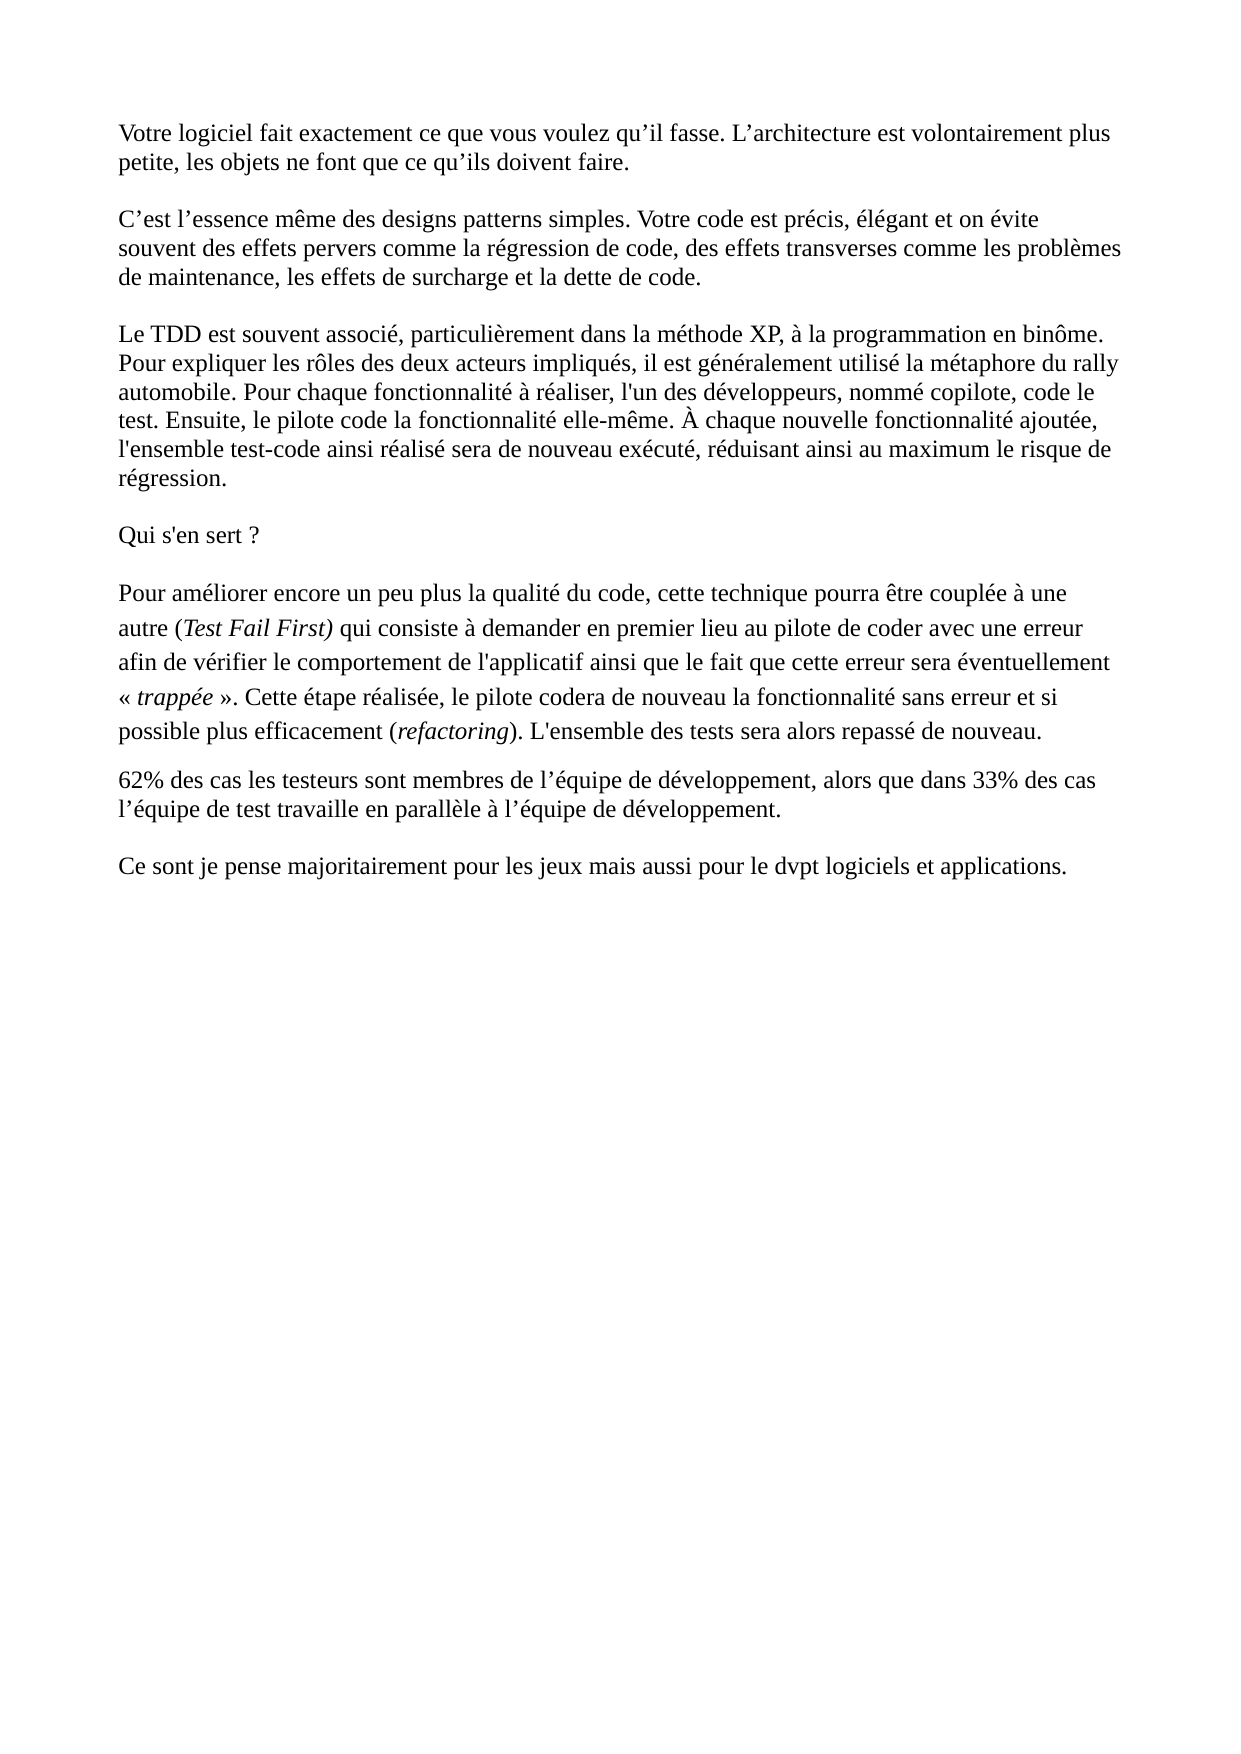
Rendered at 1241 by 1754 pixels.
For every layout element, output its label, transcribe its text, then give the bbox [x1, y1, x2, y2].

text Votre logiciel fait exactement ce que vous voulez qu’il fasse. L’architecture est volontairement plus petite, les objets ne font que ce qu’ils doivent faire. [118, 118, 1122, 176]
text C’est l’essence même des designs patterns simples. Votre code est précis, élégant et on évite souvent des effets pervers comme la régression de code, des effets transverses comme les problèmes de maintenance, les effets de surcharge et la dette de code. [118, 204, 1122, 291]
text Qui s'en sert ? [118, 521, 1122, 549]
text Pour améliorer encore un peu plus la qualité du code, cette technique pourra être couplée à une autre (Test Fail First) qui consiste à demander en premier lieu au pilote de coder avec une erreur afin de vérifier le comportement de l'applicatif ainsi que le fait que cette erreur sera éventuellement « trappée ». Cette étape réalisée, le pilote codera de nouveau la fonctionnalité sans erreur et si possible plus efficacement (refactoring). L'ensemble des tests sera alors repassé de nouveau. [118, 578, 1122, 745]
text Ce sont je pense majoritairement pour les jeux mais aussi pour le dvpt logiciels et applications. [118, 851, 1122, 880]
text Le TDD est souvent associé, particulièrement dans la méthode XP, à la programmation en binôme. Pour expliquer les rôles des deux acteurs impliqués, il est généralement utilisé la métaphore du rally automobile. Pour chaque fonctionnalité à réaliser, l'un des développeurs, nommé copilote, code le test. Ensuite, le pilote code la fonctionnalité elle-même. À chaque nouvelle fonctionnalité ajoutée, l'ensemble test-code ainsi réalisé sera de nouveau exécuté, réduisant ainsi au maximum le risque de régression. [118, 319, 1122, 492]
text 62% des cas les testeurs sont membres de l’équipe de développement, alors que dans 33% des cas l’équipe de test travaille en parallèle à l’équipe de développement. [118, 765, 1122, 823]
